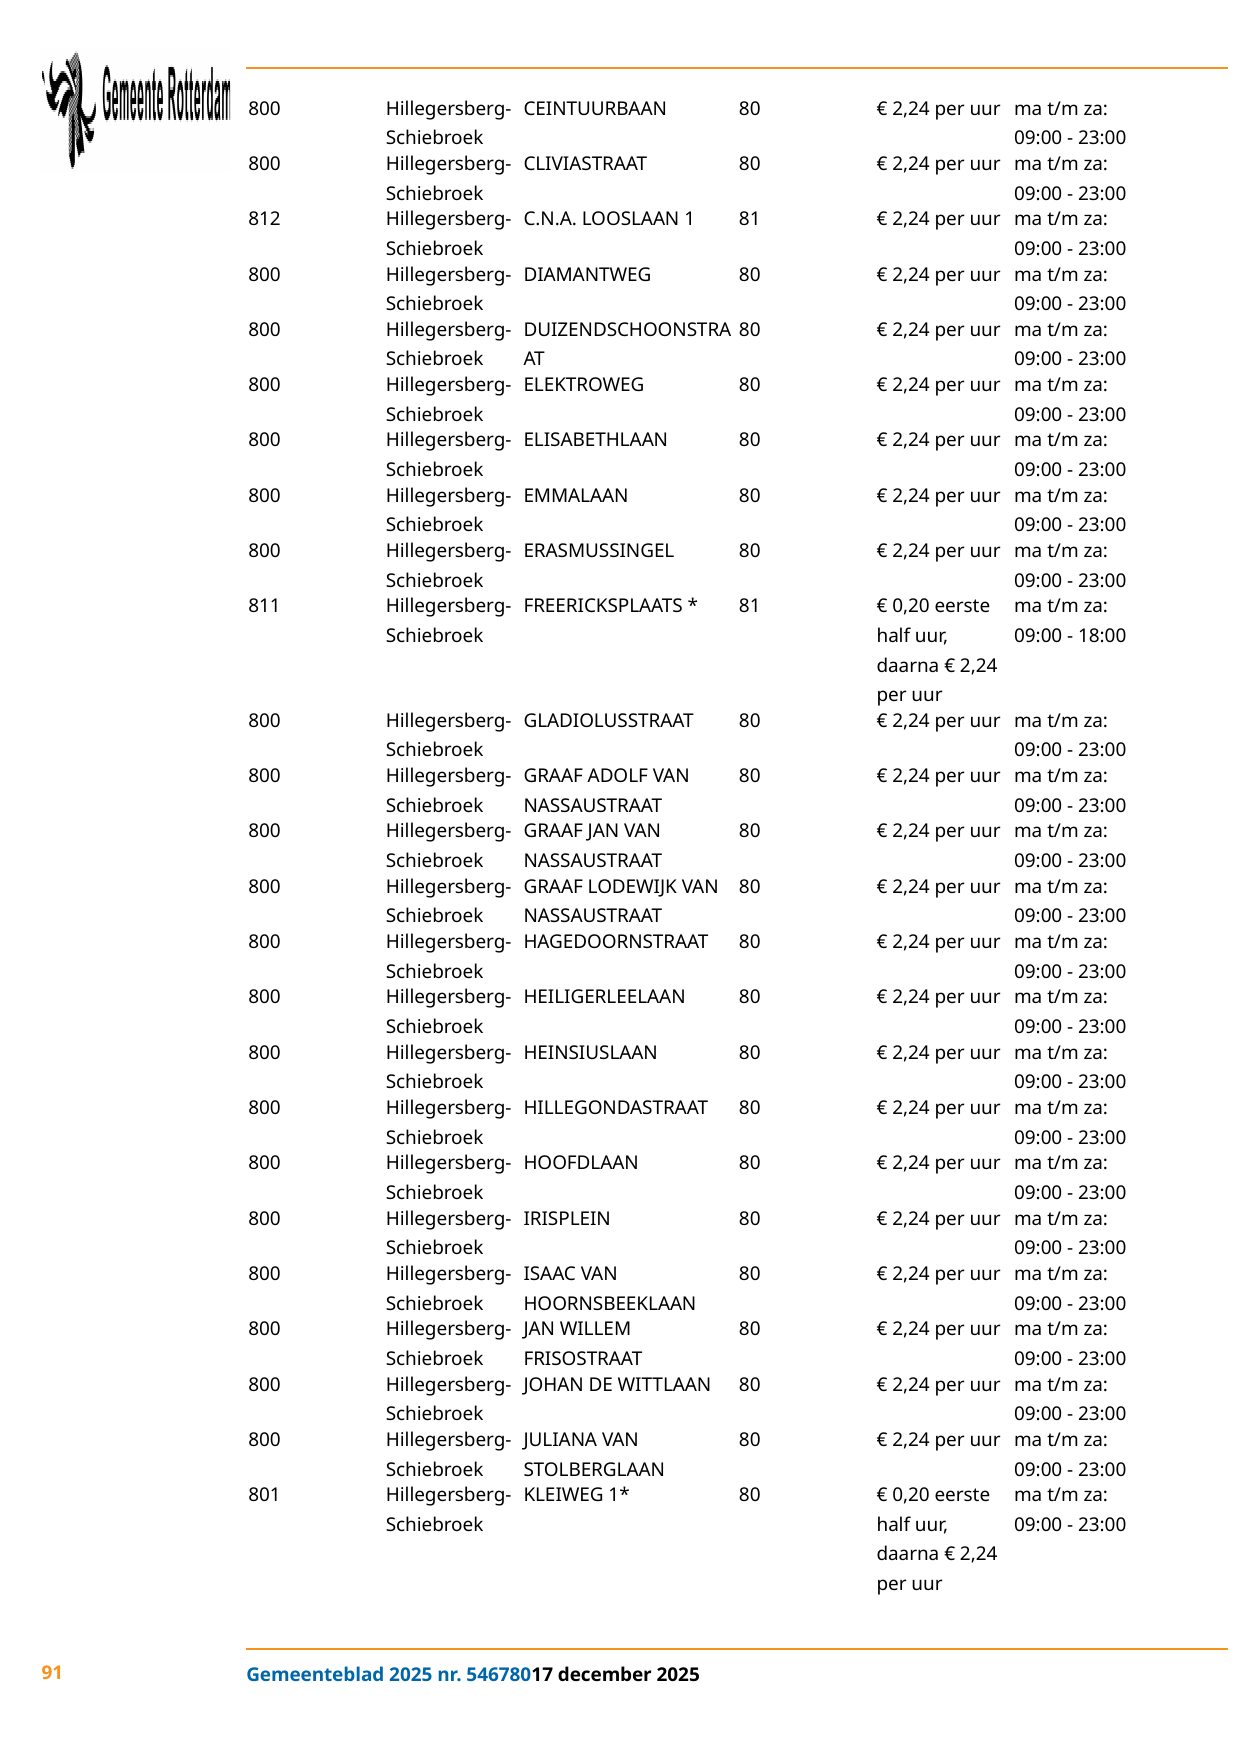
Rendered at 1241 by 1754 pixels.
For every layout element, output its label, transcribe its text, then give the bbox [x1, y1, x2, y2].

table_cell Hillegersberg-Schiebroek [386, 371, 523, 427]
table_cell € 2,24 per uur [876, 928, 1014, 984]
table_cell GRAAF LODEWIJK VAN NASSAUSTRAAT [523, 873, 739, 928]
table_cell 811 [248, 593, 386, 707]
table_cell 80 [739, 818, 876, 873]
table_cell 80 [739, 873, 876, 928]
table_cell € 2,24 per uur [876, 427, 1014, 482]
table_cell Hillegersberg-Schiebroek [386, 928, 523, 984]
table_cell ma t/m za: 09:00 - 23:00 [1014, 928, 1152, 984]
table_cell 800 [248, 1039, 386, 1094]
table_cell ELISABETHLAAN [523, 427, 739, 482]
table_cell ma t/m za: 09:00 - 23:00 [1014, 707, 1152, 762]
picture [41, 47, 231, 172]
table_cell GRAAF JAN VAN NASSAUSTRAAT [523, 818, 739, 873]
table_cell JULIANA VAN STOLBERGLAAN [523, 1426, 739, 1481]
table_cell Hillegersberg-Schiebroek [386, 1481, 523, 1596]
table_cell € 2,24 per uur [876, 537, 1014, 593]
table_cell 80 [739, 316, 876, 371]
table_cell ma t/m za: 09:00 - 23:00 [1014, 1039, 1152, 1094]
table_cell 800 [248, 261, 386, 316]
table_cell € 0,20 eerste half uur, daarna € 2,24 per uur [876, 593, 1014, 707]
table_cell 80 [739, 1481, 876, 1596]
table_cell 801 [248, 1481, 386, 1596]
table_cell 80 [739, 427, 876, 482]
table_cell 800 [248, 1260, 386, 1316]
table_cell € 2,24 per uur [876, 1039, 1014, 1094]
table_cell € 2,24 per uur [876, 984, 1014, 1039]
table_cell 80 [739, 1426, 876, 1481]
table_cell 800 [248, 707, 386, 762]
table_cell Hillegersberg-Schiebroek [386, 482, 523, 537]
table_cell EMMALAAN [523, 482, 739, 537]
table_cell ELEKTROWEG [523, 371, 739, 427]
table_cell 800 [248, 1150, 386, 1205]
table_cell Hillegersberg-Schiebroek [386, 818, 523, 873]
table_cell ma t/m za: 09:00 - 23:00 [1014, 205, 1152, 261]
table_cell ma t/m za: 09:00 - 23:00 [1014, 427, 1152, 482]
table_cell ma t/m za: 09:00 - 23:00 [1014, 873, 1152, 928]
table_cell DUIZENDSCHOONSTRAAT [523, 316, 739, 371]
table_cell ma t/m za: 09:00 - 23:00 [1014, 371, 1152, 427]
table_cell € 2,24 per uur [876, 261, 1014, 316]
table_cell 80 [739, 150, 876, 205]
table_cell ma t/m za: 09:00 - 23:00 [1014, 1371, 1152, 1426]
table_cell 800 [248, 818, 386, 873]
table_cell € 0,20 eerste half uur, daarna € 2,24 per uur [876, 1481, 1014, 1596]
table_cell 800 [248, 1316, 386, 1371]
table_cell € 2,24 per uur [876, 205, 1014, 261]
table_cell ISAAC VAN HOORNSBEEKLAAN [523, 1260, 739, 1316]
table_cell 800 [248, 763, 386, 818]
table_cell € 2,24 per uur [876, 482, 1014, 537]
table_cell € 2,24 per uur [876, 873, 1014, 928]
table_cell € 2,24 per uur [876, 707, 1014, 762]
table_cell 80 [739, 1260, 876, 1316]
table_cell IRISPLEIN [523, 1205, 739, 1260]
table_cell 80 [739, 1316, 876, 1371]
table_cell Hillegersberg-Schiebroek [386, 873, 523, 928]
table_cell ma t/m za: 09:00 - 23:00 [1014, 1316, 1152, 1371]
table_cell 80 [739, 371, 876, 427]
table_cell Hillegersberg-Schiebroek [386, 593, 523, 707]
table_cell € 2,24 per uur [876, 1371, 1014, 1426]
table_cell € 2,24 per uur [876, 150, 1014, 205]
table_cell 80 [739, 1371, 876, 1426]
table_cell Hillegersberg-Schiebroek [386, 537, 523, 593]
table_cell HILLEGONDASTRAAT [523, 1094, 739, 1149]
table_cell 80 [739, 707, 876, 762]
table_cell ma t/m za: 09:00 - 23:00 [1014, 1260, 1152, 1316]
table_cell Hillegersberg-Schiebroek [386, 1260, 523, 1316]
table_cell Hillegersberg-Schiebroek [386, 1316, 523, 1371]
table_cell ma t/m za: 09:00 - 23:00 [1014, 316, 1152, 371]
table_cell ma t/m za: 09:00 - 23:00 [1014, 984, 1152, 1039]
table_cell Hillegersberg-Schiebroek [386, 763, 523, 818]
table_cell Hillegersberg-Schiebroek [386, 1205, 523, 1260]
table_cell 81 [739, 205, 876, 261]
table_cell € 2,24 per uur [876, 371, 1014, 427]
table_cell 80 [739, 1205, 876, 1260]
table_cell ma t/m za: 09:00 - 23:00 [1014, 537, 1152, 593]
table_cell GLADIOLUSSTRAAT [523, 707, 739, 762]
table_cell ma t/m za: 09:00 - 23:00 [1014, 1150, 1152, 1205]
table_cell Hillegersberg-Schiebroek [386, 261, 523, 316]
table_cell HEILIGERLEELAAN [523, 984, 739, 1039]
table_cell Hillegersberg-Schiebroek [386, 1426, 523, 1481]
table_cell ma t/m za: 09:00 - 23:00 [1014, 818, 1152, 873]
table_cell JAN WILLEM FRISOSTRAAT [523, 1316, 739, 1371]
table_cell 800 [248, 537, 386, 593]
table_cell ma t/m za: 09:00 - 23:00 [1014, 1481, 1152, 1596]
table_cell € 2,24 per uur [876, 95, 1014, 150]
table_cell 800 [248, 482, 386, 537]
table_cell ma t/m za: 09:00 - 23:00 [1014, 1426, 1152, 1481]
table_cell ma t/m za: 09:00 - 23:00 [1014, 1205, 1152, 1260]
table_cell Hillegersberg-Schiebroek [386, 95, 523, 150]
table_cell 80 [739, 928, 876, 984]
table_cell ma t/m za: 09:00 - 23:00 [1014, 95, 1152, 150]
table_cell Hillegersberg-Schiebroek [386, 1371, 523, 1426]
table_cell ma t/m za: 09:00 - 23:00 [1014, 261, 1152, 316]
table_cell GRAAF ADOLF VAN NASSAUSTRAAT [523, 763, 739, 818]
table_cell CLIVIASTRAAT [523, 150, 739, 205]
table_cell HEINSIUSLAAN [523, 1039, 739, 1094]
table_cell € 2,24 per uur [876, 316, 1014, 371]
table_cell Hillegersberg-Schiebroek [386, 150, 523, 205]
table_cell € 2,24 per uur [876, 1426, 1014, 1481]
table_cell 80 [739, 1094, 876, 1149]
table_cell C.N.A. LOOSLAAN 1 [523, 205, 739, 261]
table_cell Hillegersberg-Schiebroek [386, 316, 523, 371]
table_cell 80 [739, 1039, 876, 1094]
table_cell ERASMUSSINGEL [523, 537, 739, 593]
table_cell 800 [248, 928, 386, 984]
table_cell Hillegersberg-Schiebroek [386, 1039, 523, 1094]
table_cell 800 [248, 427, 386, 482]
table_cell 800 [248, 316, 386, 371]
table_cell 800 [248, 371, 386, 427]
table_cell ma t/m za: 09:00 - 23:00 [1014, 482, 1152, 537]
table_cell € 2,24 per uur [876, 1260, 1014, 1316]
table_cell Hillegersberg-Schiebroek [386, 984, 523, 1039]
table_cell 800 [248, 1094, 386, 1149]
table_cell CEINTUURBAAN [523, 95, 739, 150]
table_cell € 2,24 per uur [876, 1150, 1014, 1205]
table_cell ma t/m za: 09:00 - 18:00 [1014, 593, 1152, 707]
table_cell 80 [739, 537, 876, 593]
table_cell 80 [739, 763, 876, 818]
table_cell € 2,24 per uur [876, 763, 1014, 818]
table_cell 800 [248, 1371, 386, 1426]
table_cell € 2,24 per uur [876, 818, 1014, 873]
table_cell ma t/m za: 09:00 - 23:00 [1014, 763, 1152, 818]
table_cell 800 [248, 95, 386, 150]
table_cell Hillegersberg-Schiebroek [386, 1094, 523, 1149]
table_cell KLEIWEG 1* [523, 1481, 739, 1596]
table_cell Hillegersberg-Schiebroek [386, 1150, 523, 1205]
table_cell 800 [248, 150, 386, 205]
table_cell 80 [739, 984, 876, 1039]
table_cell DIAMANTWEG [523, 261, 739, 316]
table_cell JOHAN DE WITTLAAN [523, 1371, 739, 1426]
table_cell HAGEDOORNSTRAAT [523, 928, 739, 984]
table_cell Hillegersberg-Schiebroek [386, 427, 523, 482]
table_cell HOOFDLAAN [523, 1150, 739, 1205]
table_cell 800 [248, 984, 386, 1039]
table_cell Hillegersberg-Schiebroek [386, 707, 523, 762]
table_cell 80 [739, 95, 876, 150]
table_cell Hillegersberg-Schiebroek [386, 205, 523, 261]
table_cell 80 [739, 261, 876, 316]
table_cell 812 [248, 205, 386, 261]
table_cell 81 [739, 593, 876, 707]
table_cell 800 [248, 873, 386, 928]
table_cell € 2,24 per uur [876, 1094, 1014, 1149]
table_cell 800 [248, 1426, 386, 1481]
table_cell € 2,24 per uur [876, 1205, 1014, 1260]
table_cell ma t/m za: 09:00 - 23:00 [1014, 1094, 1152, 1149]
table_cell FREERICKSPLAATS * [523, 593, 739, 707]
table_cell 80 [739, 482, 876, 537]
table_cell 800 [248, 1205, 386, 1260]
table_cell 80 [739, 1150, 876, 1205]
table_cell ma t/m za: 09:00 - 23:00 [1014, 150, 1152, 205]
table_cell € 2,24 per uur [876, 1316, 1014, 1371]
